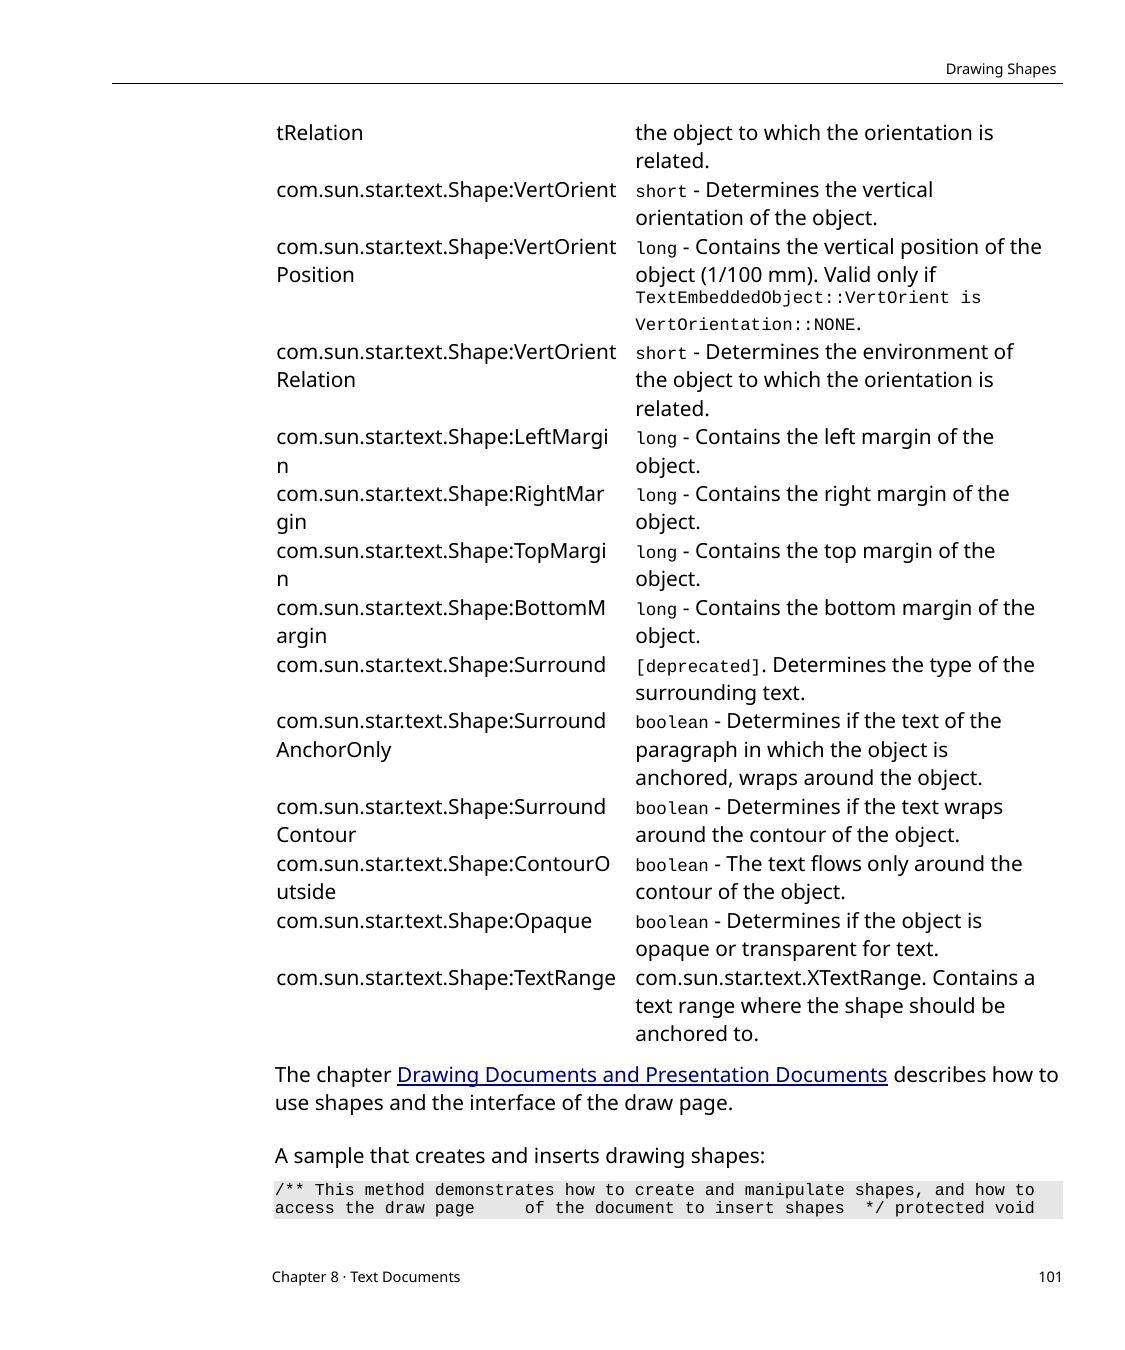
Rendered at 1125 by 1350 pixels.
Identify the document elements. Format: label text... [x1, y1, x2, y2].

table_cell com.sun.star.text.XTextRange. Contains a text range where the shape should be anchored to. [635, 963, 1063, 1048]
table_cell short - Determines the environment of the object to which the orientation is related. [635, 337, 1063, 422]
table_cell com.sun.star.text.Shape:SurroundContour [276, 792, 635, 849]
table_cell long - Contains the vertical position of the object (1/100 mm). Valid only if TextEmbeddedObject::VertOrient is VertOrientation::NONE. [635, 232, 1063, 337]
table_cell boolean - Determines if the text of the paragraph in which the object is anchored, wraps around the object. [635, 707, 1063, 792]
table_cell com.sun.star.text.Shape:BottomMargin [276, 593, 635, 650]
table_cell com.sun.star.text.Shape:VertOrientPosition [276, 232, 635, 337]
text A sample that creates and inserts drawing shapes: [274, 1141, 1063, 1169]
table_cell com.sun.star.text.Shape:VertOrient [276, 175, 635, 232]
table_cell com.sun.star.text.Shape:VertOrientRelation [276, 337, 635, 422]
table_cell boolean - Determines if the object is opaque or transparent for text. [635, 906, 1063, 963]
text The chapter Drawing Documents and Presentation Documents describes how to use shapes and the interface of the draw page. [274, 1060, 1063, 1117]
table_cell com.sun.star.text.Shape:SurroundAnchorOnly [276, 707, 635, 792]
table_cell long - Contains the right margin of the object. [635, 479, 1063, 536]
table_cell long - Contains the left margin of the object. [635, 422, 1063, 479]
table_cell boolean - The text flows only around the contour of the object. [635, 849, 1063, 906]
table_cell [deprecated]. Determines the type of the surrounding text. [635, 650, 1063, 707]
table_cell com.sun.star.text.Shape:LeftMargin [276, 422, 635, 479]
table_cell boolean - Determines if the text wraps around the contour of the object. [635, 792, 1063, 849]
table_cell long - Contains the bottom margin of the object. [635, 593, 1063, 650]
table_cell com.sun.star.text.Shape:Opaque [276, 906, 635, 963]
table_cell long - Contains the top margin of the object. [635, 536, 1063, 593]
table_cell com.sun.star.text.Shape:RightMargin [276, 479, 635, 536]
text /** This method demonstrates how to create and manipulate shapes, and how to access the draw page of the document to insert shapes */ protected void [274, 1181, 1063, 1219]
table_cell the object to which the orientation is related. [635, 118, 1063, 175]
table_cell short - Determines the vertical orientation of the object. [635, 175, 1063, 232]
table_cell com.sun.star.text.Shape:TextRange [276, 963, 635, 1048]
table_cell tRelation [276, 118, 635, 175]
table_cell com.sun.star.text.Shape:ContourOutside [276, 849, 635, 906]
table_cell com.sun.star.text.Shape:TopMargin [276, 536, 635, 593]
table_cell com.sun.star.text.Shape:Surround [276, 650, 635, 707]
